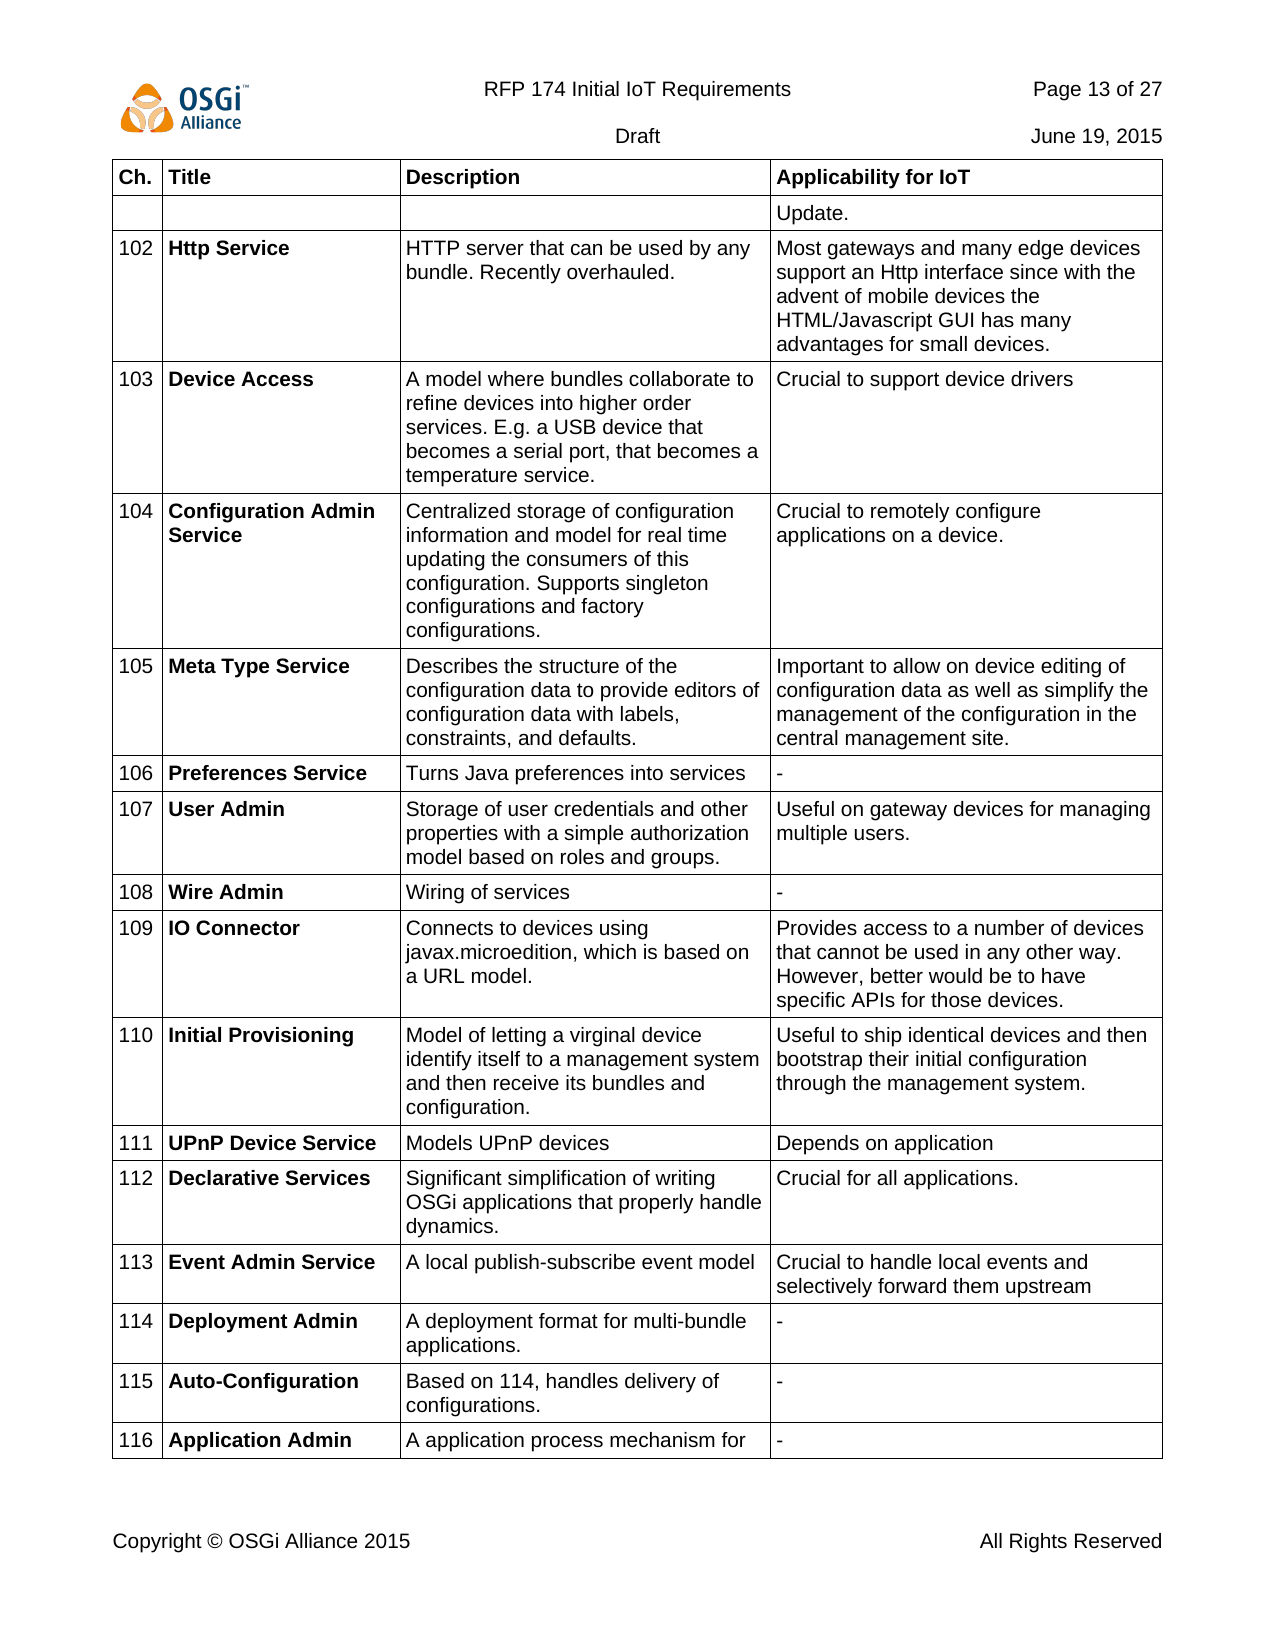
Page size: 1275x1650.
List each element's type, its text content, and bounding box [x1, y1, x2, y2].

table_cell 116 [113, 1423, 162, 1458]
table_cell Turns Java preferences into services [401, 756, 770, 791]
table_cell Models UPnP devices [401, 1126, 770, 1160]
table_cell 115 [113, 1364, 162, 1422]
table_cell 114 [113, 1304, 162, 1363]
table_cell Provides access to a number of devices that cannot be used in any other way. However, better would be to have specific APIs for those devices. [771, 911, 1162, 1017]
table_cell Preferences Service [163, 756, 400, 791]
table_cell Initial Provisioning [163, 1018, 400, 1125]
table_header Title [163, 160, 400, 194]
table_cell Declarative Services [163, 1161, 400, 1244]
table_cell 104 [113, 494, 162, 648]
table_cell A application process mechanism for [401, 1423, 770, 1458]
table_cell - [771, 1423, 1162, 1458]
table_cell 113 [113, 1245, 162, 1303]
table_cell 103 [113, 362, 162, 493]
table_cell User Admin [163, 792, 400, 874]
table_header Description [401, 160, 770, 194]
table_cell 108 [113, 875, 162, 910]
table_cell Http Service [163, 231, 400, 361]
table_cell Update. [771, 196, 1162, 230]
table_cell IO Connector [163, 911, 400, 1017]
table_cell Wiring of services [401, 875, 770, 910]
table_cell Based on 114, handles delivery of configurations. [401, 1364, 770, 1422]
table_cell [163, 196, 400, 230]
table_cell Wire Admin [163, 875, 400, 910]
table_cell A local publish-subscribe event model [401, 1245, 770, 1303]
table_cell Useful to ship identical devices and then bootstrap their initial configuration through the management system. [771, 1018, 1162, 1125]
table_cell - [771, 1364, 1162, 1422]
table_cell Describes the structure of the configuration data to provide editors of configuration data with labels, constraints, and defaults. [401, 649, 770, 755]
table_cell 105 [113, 649, 162, 755]
table_cell - [771, 1304, 1162, 1363]
table_header Ch. [113, 160, 162, 194]
table_cell 110 [113, 1018, 162, 1125]
table_cell 111 [113, 1126, 162, 1160]
table_cell Crucial to handle local events and selectively forward them upstream [771, 1245, 1162, 1303]
table_cell Crucial to remotely configure applications on a device. [771, 494, 1162, 648]
table_cell Most gateways and many edge devices support an Http interface since with the advent of mobile devices the HTML/Javascript GUI has many advantages for small devices. [771, 231, 1162, 361]
table_cell Model of letting a virginal device identify itself to a management system and then receive its bundles and configuration. [401, 1018, 770, 1125]
table_cell Deployment Admin [163, 1304, 400, 1363]
table_cell Storage of user credentials and other properties with a simple authorization model based on roles and groups. [401, 792, 770, 874]
picture [113, 76, 257, 140]
table_cell [113, 196, 162, 230]
table_cell Connects to devices using javax.microedition, which is based on a URL model. [401, 911, 770, 1017]
table_cell Configuration Admin Service [163, 494, 400, 648]
table_cell Important to allow on device editing of configuration data as well as simplify the management of the configuration in the central management site. [771, 649, 1162, 755]
table_cell Depends on application [771, 1126, 1162, 1160]
table_cell Crucial for all applications. [771, 1161, 1162, 1244]
table_cell Significant simplification of writing OSGi applications that properly handle dynamics. [401, 1161, 770, 1244]
table_cell A deployment format for multi-bundle applications. [401, 1304, 770, 1363]
table_cell HTTP server that can be used by any bundle. Recently overhauled. [401, 231, 770, 361]
table_cell 112 [113, 1161, 162, 1244]
table_cell - [771, 875, 1162, 910]
table_cell Crucial to support device drivers [771, 362, 1162, 493]
table_cell Application Admin [163, 1423, 400, 1458]
table_header Applicability for IoT [771, 160, 1162, 194]
table_cell UPnP Device Service [163, 1126, 400, 1160]
table_cell Device Access [163, 362, 400, 493]
table_cell 107 [113, 792, 162, 874]
table_cell [401, 196, 770, 230]
table_cell Meta Type Service [163, 649, 400, 755]
table_cell A model where bundles collaborate to refine devices into higher order services. E.g. a USB device that becomes a serial port, that becomes a temperature service. [401, 362, 770, 493]
table_cell 109 [113, 911, 162, 1017]
table_cell - [771, 756, 1162, 791]
table_cell Auto-Configuration [163, 1364, 400, 1422]
table_cell Centralized storage of configuration information and model for real time updating the consumers of this configuration. Supports singleton configurations and factory configurations. [401, 494, 770, 648]
table_cell Event Admin Service [163, 1245, 400, 1303]
table_cell 106 [113, 756, 162, 791]
table_cell Useful on gateway devices for managing multiple users. [771, 792, 1162, 874]
table_cell 102 [113, 231, 162, 361]
